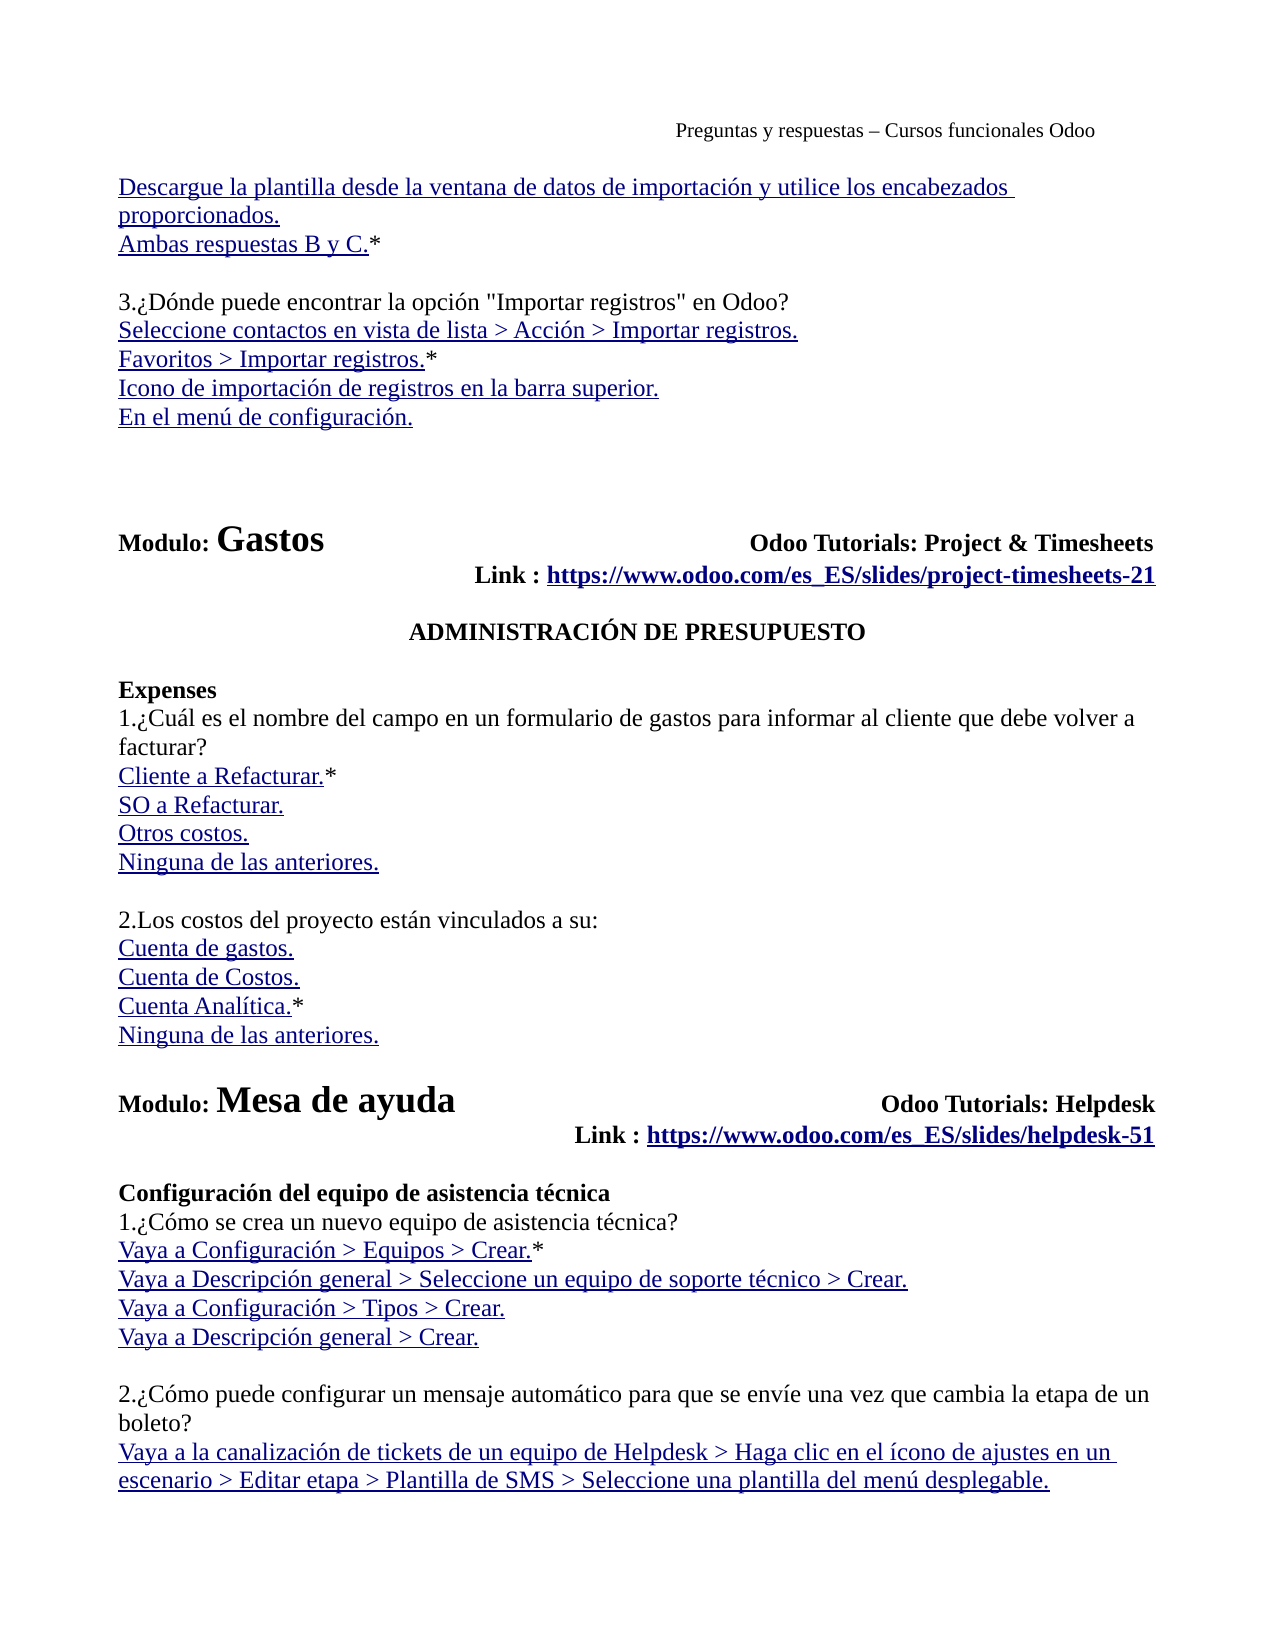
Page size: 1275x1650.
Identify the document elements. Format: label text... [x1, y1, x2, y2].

text Seleccione contactos en vista de lista > Acción > Importar registros. [118, 315, 1157, 344]
text SO a Refacturar. [118, 790, 1157, 818]
text ADMINISTRACIÓN DE PRESUPUESTO [118, 617, 1157, 646]
text Cuenta Analítica.* [118, 991, 1157, 1020]
text Vaya a Descripción general > Crear. [118, 1322, 1157, 1350]
text Modulo: Gastos Odoo Tutorials: Project & Timesheets [118, 517, 1157, 560]
text Modulo: Mesa de ayuda Odoo Tutorials: Helpdesk [118, 1077, 1157, 1120]
text Cliente a Refacturar.* [118, 761, 1157, 790]
text Descargue la plantilla desde la ventana de datos de importación y utilice los encabezados proporcionados. [118, 172, 1157, 229]
text Vaya a Descripción general > Seleccione un equipo de soporte técnico > Crear. [118, 1264, 1157, 1293]
text 1.¿Cuál es el nombre del campo en un formulario de gastos para informar al cliente que debe volver a facturar? [118, 703, 1157, 761]
text Icono de importación de registros en la barra superior. [118, 373, 1157, 402]
text Configuración del equipo de asistencia técnica [118, 1178, 1157, 1207]
text Ninguna de las anteriores. [118, 847, 1157, 876]
text En el menú de configuración. [118, 402, 1157, 430]
text Ninguna de las anteriores. [118, 1020, 1157, 1048]
text 3.¿Dónde puede encontrar la opción "Importar registros" en Odoo? [118, 287, 1157, 315]
text Otros costos. [118, 818, 1157, 847]
text 2.Los costos del proyecto están vinculados a su: [118, 905, 1157, 933]
text 2.¿Cómo puede configurar un mensaje automático para que se envíe una vez que cambia la etapa de un boleto? [118, 1379, 1157, 1437]
text Vaya a Configuración > Tipos > Crear. [118, 1293, 1157, 1322]
text Favoritos > Importar registros.* [118, 344, 1157, 373]
text Expenses [118, 675, 1157, 703]
text Ambas respuestas B y C.* [118, 229, 1157, 258]
text Link : https://www.odoo.com/es_ES/slides/project-timesheets-21 [118, 560, 1157, 588]
text Vaya a la canalización de tickets de un equipo de Helpdesk > Haga clic en el ícono de ajustes en un escenario > Editar etapa > Plantilla de SMS > Seleccione una plantilla del menú desplegable. [118, 1437, 1157, 1494]
text Cuenta de Costos. [118, 962, 1157, 991]
text Vaya a Configuración > Equipos > Crear.* [118, 1235, 1157, 1264]
text 1.¿Cómo se crea un nuevo equipo de asistencia técnica? [118, 1207, 1157, 1235]
text Link : https://www.odoo.com/es_ES/slides/helpdesk-51 [118, 1120, 1157, 1149]
text Cuenta de gastos. [118, 933, 1157, 962]
